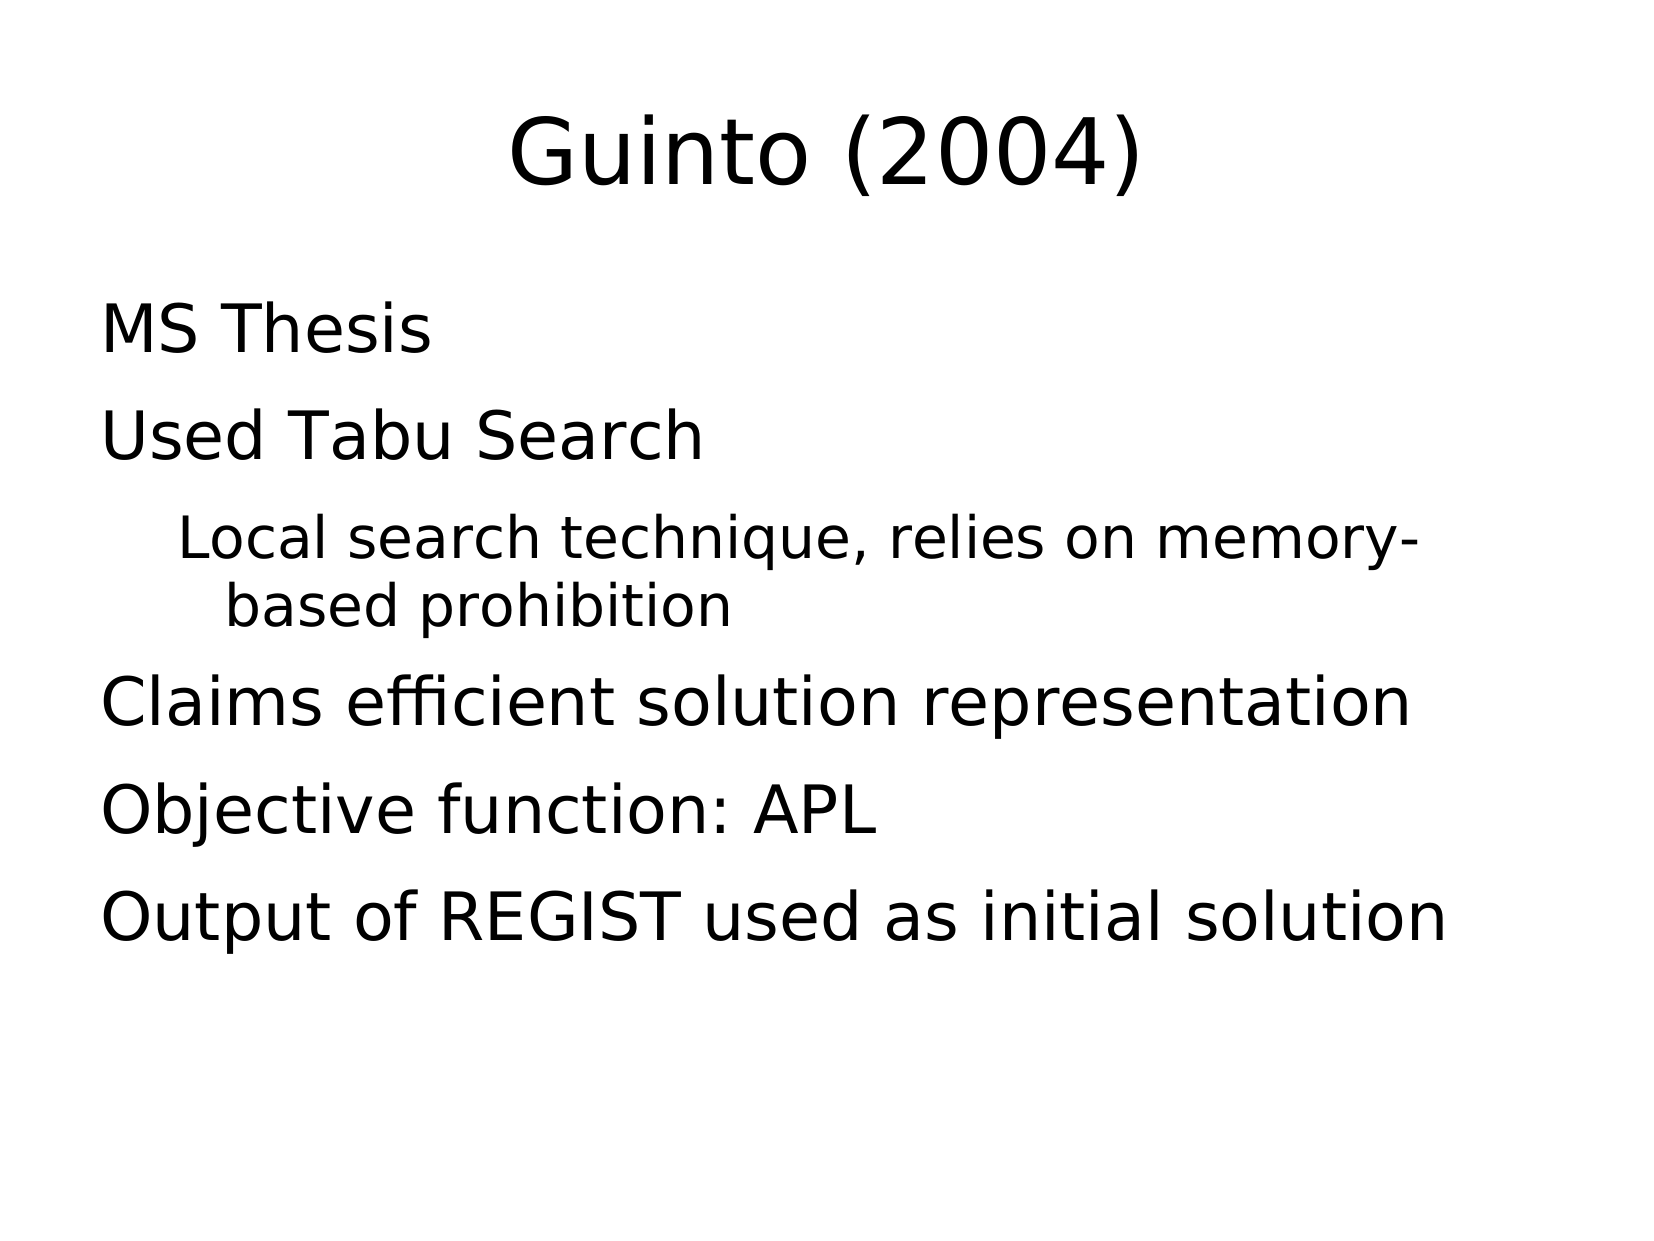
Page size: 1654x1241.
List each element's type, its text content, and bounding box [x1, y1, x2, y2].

title Guinto (2004) [82, 49, 1571, 257]
list MS Thesis Used Tabu Search Local search technique, relies on memory-based prohibition Claims efficient solution representation Objective function: APL Output of REGIST used as initial solution [82, 290, 1571, 1109]
